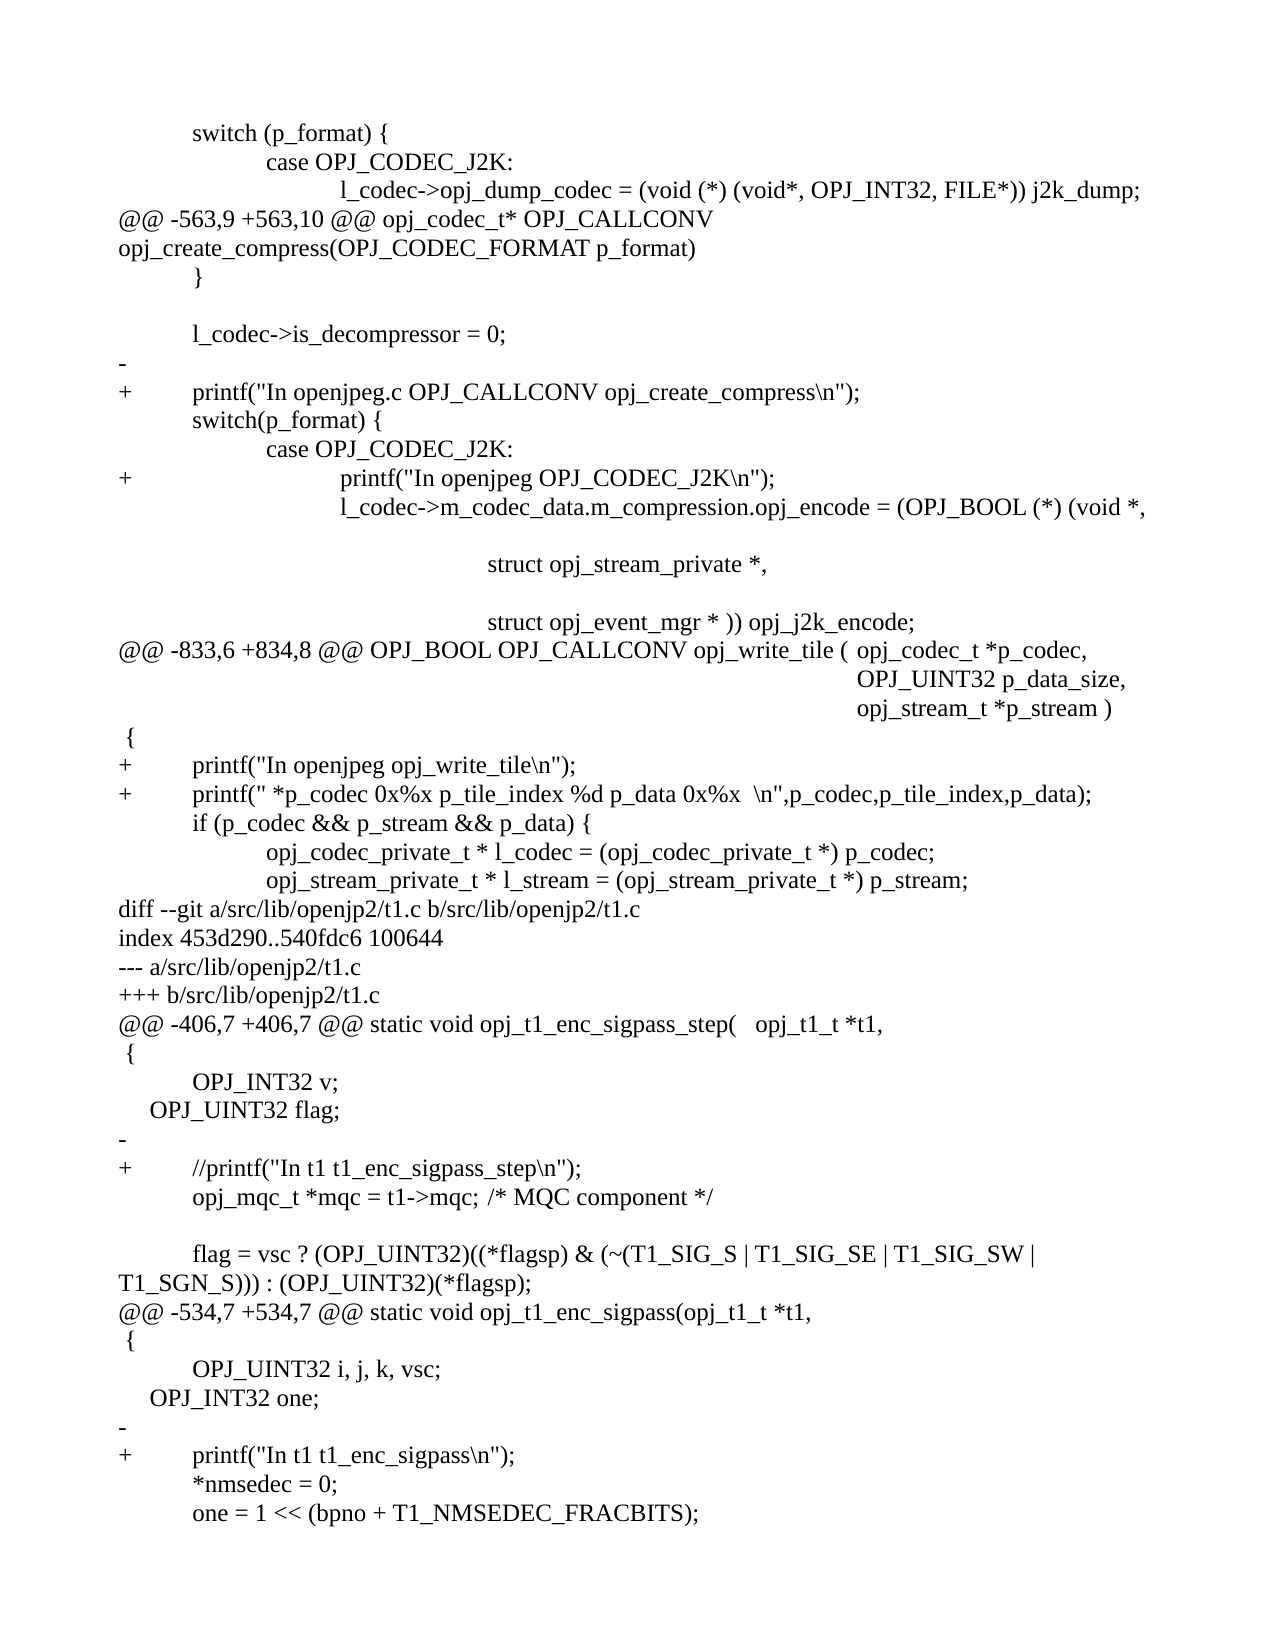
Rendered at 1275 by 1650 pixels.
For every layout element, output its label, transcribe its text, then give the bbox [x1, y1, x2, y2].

text @@ -406,7 +406,7 @@ static void opj_t1_enc_sigpass_step( opj_t1_t *t1, [118, 1009, 1157, 1038]
text l_codec->m_codec_data.m_compression.opj_encode = (OPJ_BOOL (*) (void *, [118, 492, 1157, 521]
text --- a/src/lib/openjp2/t1.c [118, 952, 1157, 981]
text - [118, 348, 1157, 377]
text @@ -534,7 +534,7 @@ static void opj_t1_enc_sigpass(opj_t1_t *t1, [118, 1297, 1157, 1326]
text OPJ_UINT32 flag; [118, 1096, 1157, 1124]
text opj_stream_private_t * l_stream = (opj_stream_private_t *) p_stream; [118, 866, 1157, 894]
text + printf(" *p_codec 0x%x p_tile_index %d p_data 0x%x \n",p_codec,p_tile_index,p_data); [118, 779, 1157, 808]
text OPJ_UINT32 p_data_size, [118, 664, 1157, 693]
text opj_stream_t *p_stream ) [118, 693, 1157, 722]
text { [118, 1326, 1157, 1354]
text l_codec->is_decompressor = 0; [118, 319, 1157, 348]
text *nmsedec = 0; [118, 1469, 1157, 1498]
text struct opj_event_mgr * )) opj_j2k_encode; [118, 578, 1157, 636]
text case OPJ_CODEC_J2K: [118, 147, 1157, 176]
text +++ b/src/lib/openjp2/t1.c [118, 981, 1157, 1009]
text @@ -833,6 +834,8 @@ OPJ_BOOL OPJ_CALLCONV opj_write_tile ( opj_codec_t *p_codec, [118, 636, 1157, 664]
text OPJ_INT32 one; [118, 1383, 1157, 1412]
text + //printf("In t1 t1_enc_sigpass_step\n"); [118, 1153, 1157, 1182]
text } [118, 262, 1157, 291]
text { [118, 1038, 1157, 1067]
text - [118, 1124, 1157, 1153]
text flag = vsc ? (OPJ_UINT32)((*flagsp) & (~(T1_SIG_S | T1_SIG_SE | T1_SIG_SW | T1_SGN_S))) : (OPJ_UINT32)(*flagsp); [118, 1239, 1157, 1297]
text switch(p_format) { [118, 406, 1157, 434]
text @@ -563,9 +563,10 @@ opj_codec_t* OPJ_CALLCONV opj_create_compress(OPJ_CODEC_FORMAT p_format) [118, 204, 1157, 262]
text index 453d290..540fdc6 100644 [118, 923, 1157, 952]
text OPJ_UINT32 i, j, k, vsc; [118, 1354, 1157, 1383]
text if (p_codec && p_stream && p_data) { [118, 808, 1157, 837]
text + printf("In openjpeg.c OPJ_CALLCONV opj_create_compress\n"); [118, 377, 1157, 406]
text { [118, 722, 1157, 751]
text l_codec->opj_dump_codec = (void (*) (void*, OPJ_INT32, FILE*)) j2k_dump; [118, 176, 1157, 204]
text OPJ_INT32 v; [118, 1067, 1157, 1096]
text opj_mqc_t *mqc = t1->mqc; /* MQC component */ [118, 1182, 1157, 1211]
text + printf("In openjpeg opj_write_tile\n"); [118, 751, 1157, 779]
text opj_codec_private_t * l_codec = (opj_codec_private_t *) p_codec; [118, 837, 1157, 866]
text switch (p_format) { [118, 118, 1157, 147]
text one = 1 << (bpno + T1_NMSEDEC_FRACBITS); [118, 1498, 1157, 1527]
text diff --git a/src/lib/openjp2/t1.c b/src/lib/openjp2/t1.c [118, 894, 1157, 923]
text struct opj_stream_private *, [118, 521, 1157, 578]
text case OPJ_CODEC_J2K: [118, 434, 1157, 463]
text + printf("In t1 t1_enc_sigpass\n"); [118, 1441, 1157, 1469]
text - [118, 1412, 1157, 1441]
text + printf("In openjpeg OPJ_CODEC_J2K\n"); [118, 463, 1157, 492]
